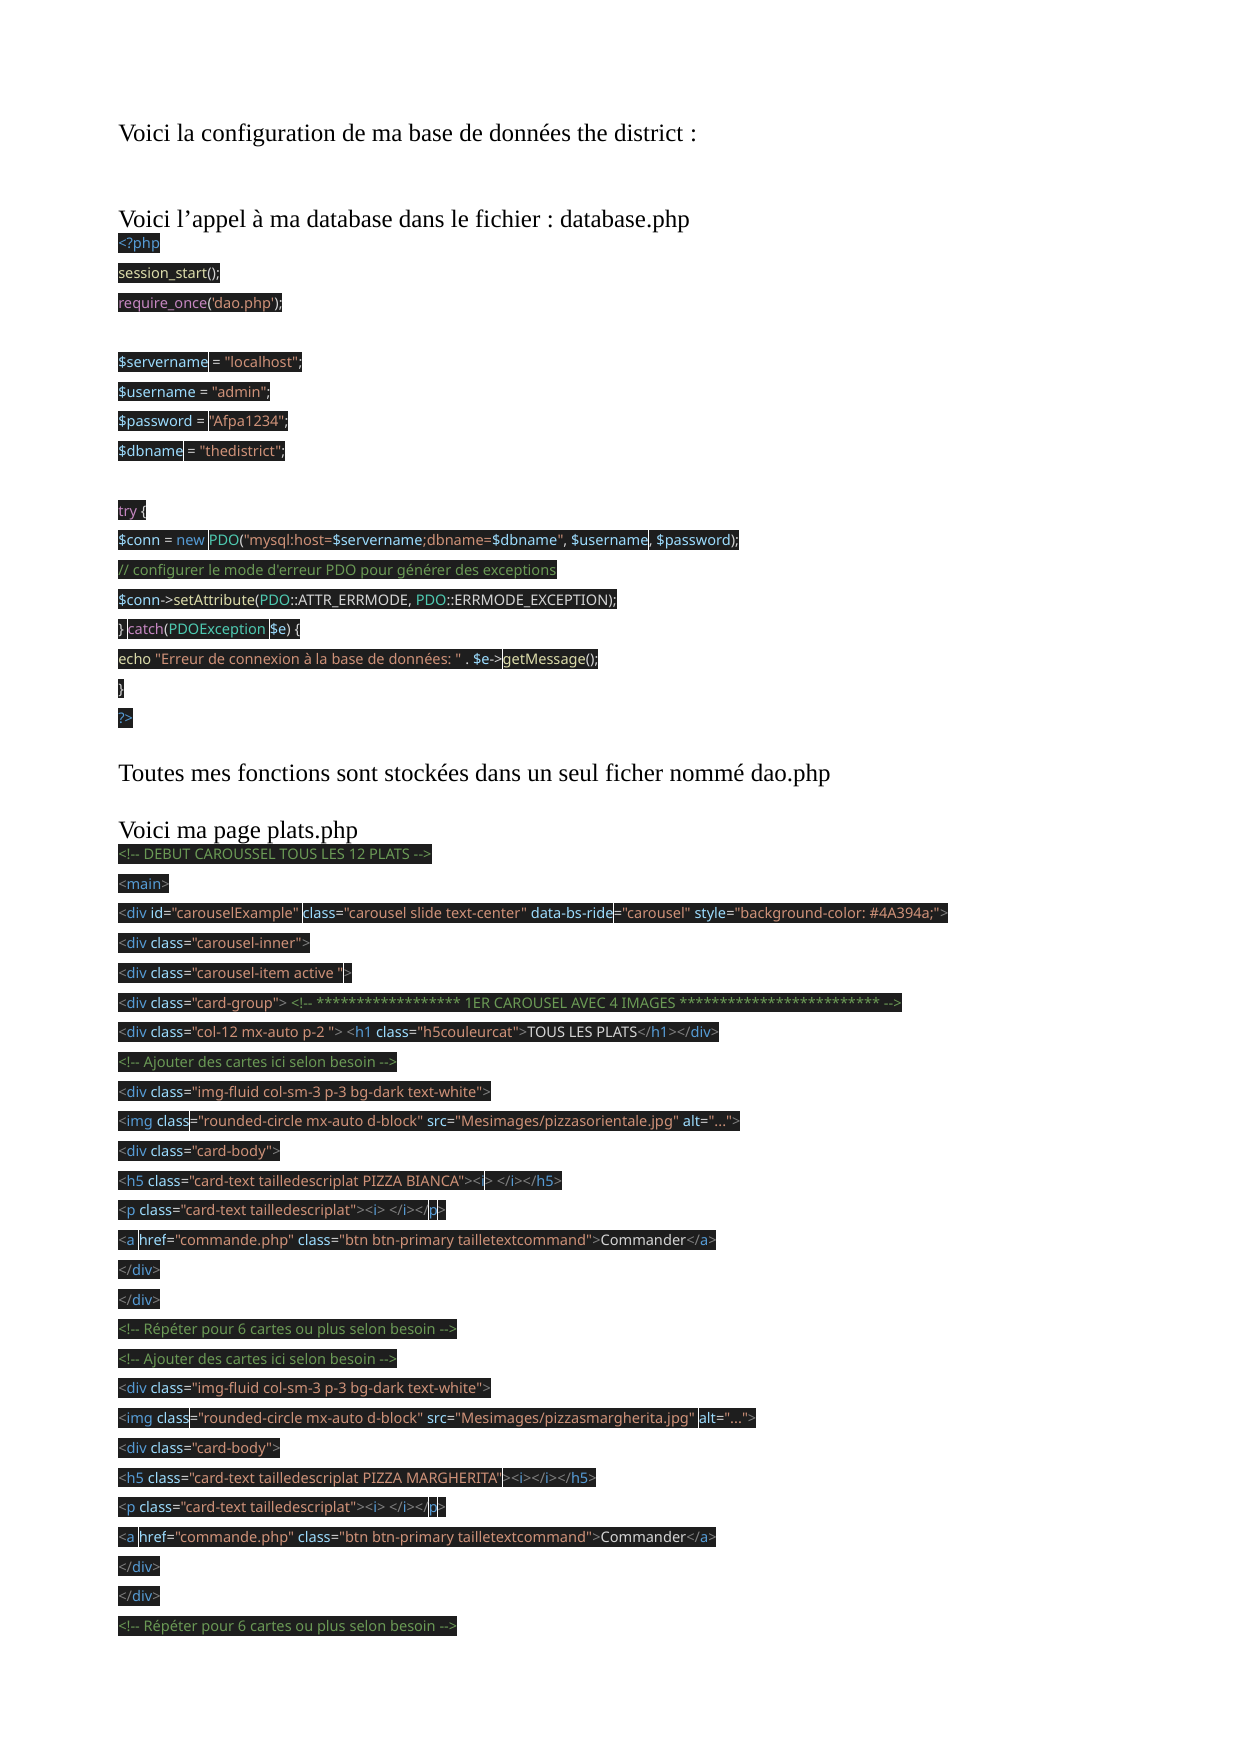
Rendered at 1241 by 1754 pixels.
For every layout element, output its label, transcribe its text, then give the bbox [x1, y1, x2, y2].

text try { [118, 491, 1122, 520]
text <img class="rounded-circle mx-auto d-block" src="Mesimages/pizzasorientale.jpg" alt="..."> [118, 1101, 1122, 1131]
text $dbname = "thedistrict"; [118, 431, 1122, 461]
text <!-- Ajouter des cartes ici selon besoin --> [118, 1339, 1122, 1368]
text <div id="carouselExample" class="carousel slide text-center" data-bs-ride="carousel" style="background-color: #4A394a;"> [118, 893, 1122, 923]
text </div> [118, 1250, 1122, 1279]
text Voici ma page plats.php [118, 815, 1122, 844]
text <!-- Répéter pour 6 cartes ou plus selon besoin --> [118, 1309, 1122, 1339]
text </div> [118, 1576, 1122, 1606]
text $conn->setAttribute(PDO::ATTR_ERRMODE, PDO::ERRMODE_EXCEPTION); [118, 579, 1122, 609]
text $username = "admin"; [118, 372, 1122, 401]
text <h5 class="card-text tailledescriplat PIZZA MARGHERITA"><i></i></h5> [118, 1458, 1122, 1487]
text Voici la configuration de ma base de données the district : [118, 118, 1122, 147]
text <div class="carousel-inner"> [118, 923, 1122, 953]
text <div class="card-body"> [118, 1428, 1122, 1458]
text <div class="card-group"> <!-- ****************** 1ER CAROUSEL AVEC 4 IMAGES ************************* --> [118, 983, 1122, 1012]
text session_start(); [118, 253, 1122, 283]
text <div class="col-12 mx-auto p-2 "> <h1 class="h5couleurcat">TOUS LES PLATS</h1></div> [118, 1012, 1122, 1042]
text <div class="img-fluid col-sm-3 p-3 bg-dark text-white"> [118, 1368, 1122, 1398]
text $conn = new PDO("mysql:host=$servername;dbname=$dbname", $username, $password); [118, 520, 1122, 550]
text } catch(PDOException $e) { [118, 609, 1122, 639]
text <!-- DEBUT CAROUSSEL TOUS LES 12 PLATS --> [118, 844, 1122, 864]
text <div class="carousel-item active "> [118, 953, 1122, 983]
text $servername = "localhost"; [118, 342, 1122, 372]
text Voici l’appel à ma database dans le fichier : database.php [118, 204, 1122, 233]
text ?> [118, 698, 1122, 728]
text <p class="card-text tailledescriplat"><i> </i></p> [118, 1487, 1122, 1517]
text Toutes mes fonctions sont stockées dans un seul ficher nommé dao.php [118, 758, 1122, 786]
text } [118, 669, 1122, 698]
text <p class="card-text tailledescriplat"><i> </i></p> [118, 1190, 1122, 1220]
text <h5 class="card-text tailledescriplat PIZZA BIANCA"><i> </i></h5> [118, 1161, 1122, 1190]
text <?php [118, 233, 1122, 253]
text </div> [118, 1279, 1122, 1309]
text <img class="rounded-circle mx-auto d-block" src="Mesimages/pizzasmargherita.jpg" alt="..."> [118, 1398, 1122, 1428]
text // configurer le mode d'erreur PDO pour générer des exceptions [118, 550, 1122, 579]
text <a href="commande.php" class="btn btn-primary tailletextcommand">Commander</a> [118, 1220, 1122, 1250]
text <div class="card-body"> [118, 1131, 1122, 1161]
text require_once('dao.php'); [118, 283, 1122, 312]
text </div> [118, 1547, 1122, 1576]
text $password = "Afpa1234"; [118, 401, 1122, 431]
text <!-- Répéter pour 6 cartes ou plus selon besoin --> [118, 1606, 1122, 1636]
text <main> [118, 864, 1122, 893]
text <!-- Ajouter des cartes ici selon besoin --> [118, 1042, 1122, 1072]
text <a href="commande.php" class="btn btn-primary tailletextcommand">Commander</a> [118, 1517, 1122, 1547]
text <div class="img-fluid col-sm-3 p-3 bg-dark text-white"> [118, 1072, 1122, 1101]
text echo "Erreur de connexion à la base de données: " . $e->getMessage(); [118, 639, 1122, 669]
